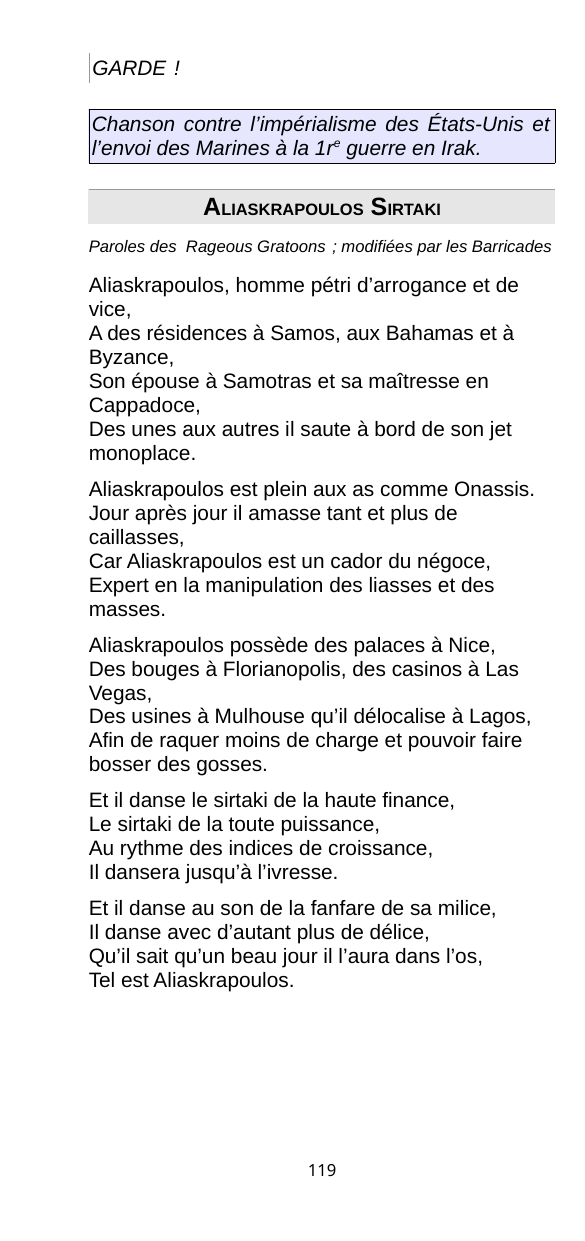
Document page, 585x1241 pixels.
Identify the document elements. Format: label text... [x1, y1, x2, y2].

text Et il danse au son de la fanfare de sa milice, Il danse avec d’autant plus de délice, Qu’il sait qu’un beau jour il l’aura dans l’os, Tel est Aliaskrapoulos. [88, 896, 555, 992]
text GARDE ! [90, 53, 555, 83]
subtitle Aliaskrapoulos Sirtaki [88, 190, 555, 224]
text Chanson contre l’impérialisme des États-Unis et l’envoi des Marines à la 1re guerre en Irak. [90, 110, 555, 163]
text Aliaskrapoulos est plein aux as comme Onassis. Jour après jour il amasse tant et plus de caillasses, Car Aliaskrapoulos est un cador du négoce, Expert en la manipulation des liasses et des masses. [88, 477, 555, 621]
text Paroles des Rageous Gratoons ; modifiées par les Barricades [88, 236, 555, 256]
text Aliaskrapoulos possède des palaces à Nice, Des bouges à Florianopolis, des casinos à Las Vegas, Des usines à Mulhouse qu’il délocalise à Lagos, Afin de raquer moins de charge et pouvoir faire bosser des gosses. [88, 632, 555, 776]
text Aliaskrapoulos, homme pétri d’arrogance et de vice, A des résidences à Samos, aux Bahamas et à Byzance, Son épouse à Samotras et sa maîtresse en Cappadoce, Des unes aux autres il saute à bord de son jet monoplace. [88, 273, 555, 465]
text Et il danse le sirtaki de la haute finance, Le sirtaki de la toute puissance, Au rythme des indices de croissance, Il dansera jusqu’à l’ivresse. [88, 788, 555, 884]
